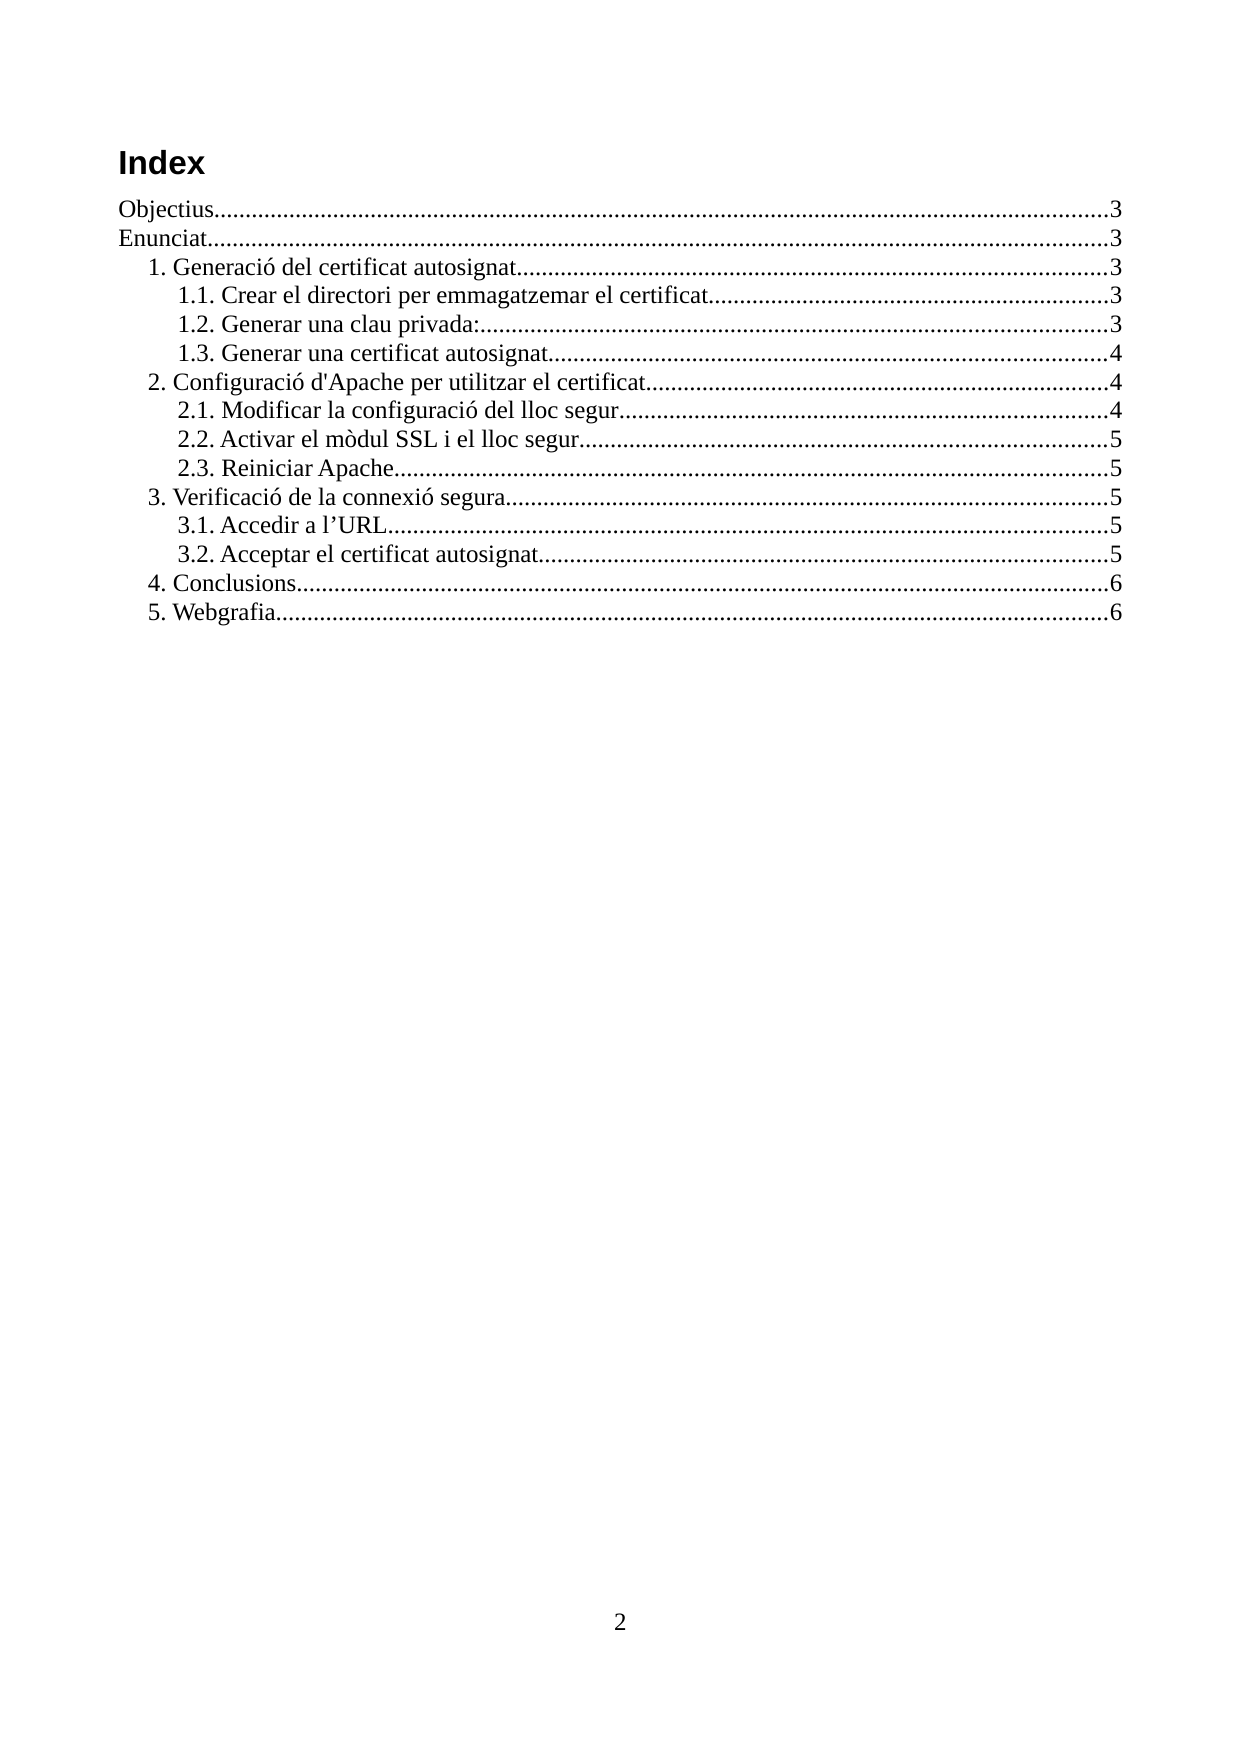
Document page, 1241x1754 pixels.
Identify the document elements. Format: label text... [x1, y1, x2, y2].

text 3.2. Acceptar el certificat autosignat 5 [177, 539, 1122, 568]
text 1.3. Generar una certificat autosignat 4 [177, 338, 1122, 367]
text 2.1. Modificar la configuració del lloc segur 4 [177, 395, 1122, 424]
text 4. Conclusions 6 [148, 568, 1122, 597]
text 3.1. Accedir a l’URL 5 [177, 510, 1122, 539]
text 1.1. Crear el directori per emmagatzemar el certificat 3 [177, 280, 1122, 309]
text 2.2. Activar el mòdul SSL i el lloc segur 5 [177, 424, 1122, 453]
subtitle Index [118, 143, 1122, 182]
text 5. Webgrafia 6 [148, 597, 1122, 625]
text Objectius 3 [118, 194, 1122, 223]
text 1. Generació del certificat autosignat 3 [148, 252, 1122, 280]
text 3. Verificació de la connexió segura 5 [148, 482, 1122, 510]
text Enunciat 3 [118, 223, 1122, 252]
text 2. Configuració d'Apache per utilitzar el certificat 4 [148, 367, 1122, 395]
text 1.2. Generar una clau privada: 3 [177, 309, 1122, 338]
text 2.3. Reiniciar Apache 5 [177, 453, 1122, 482]
